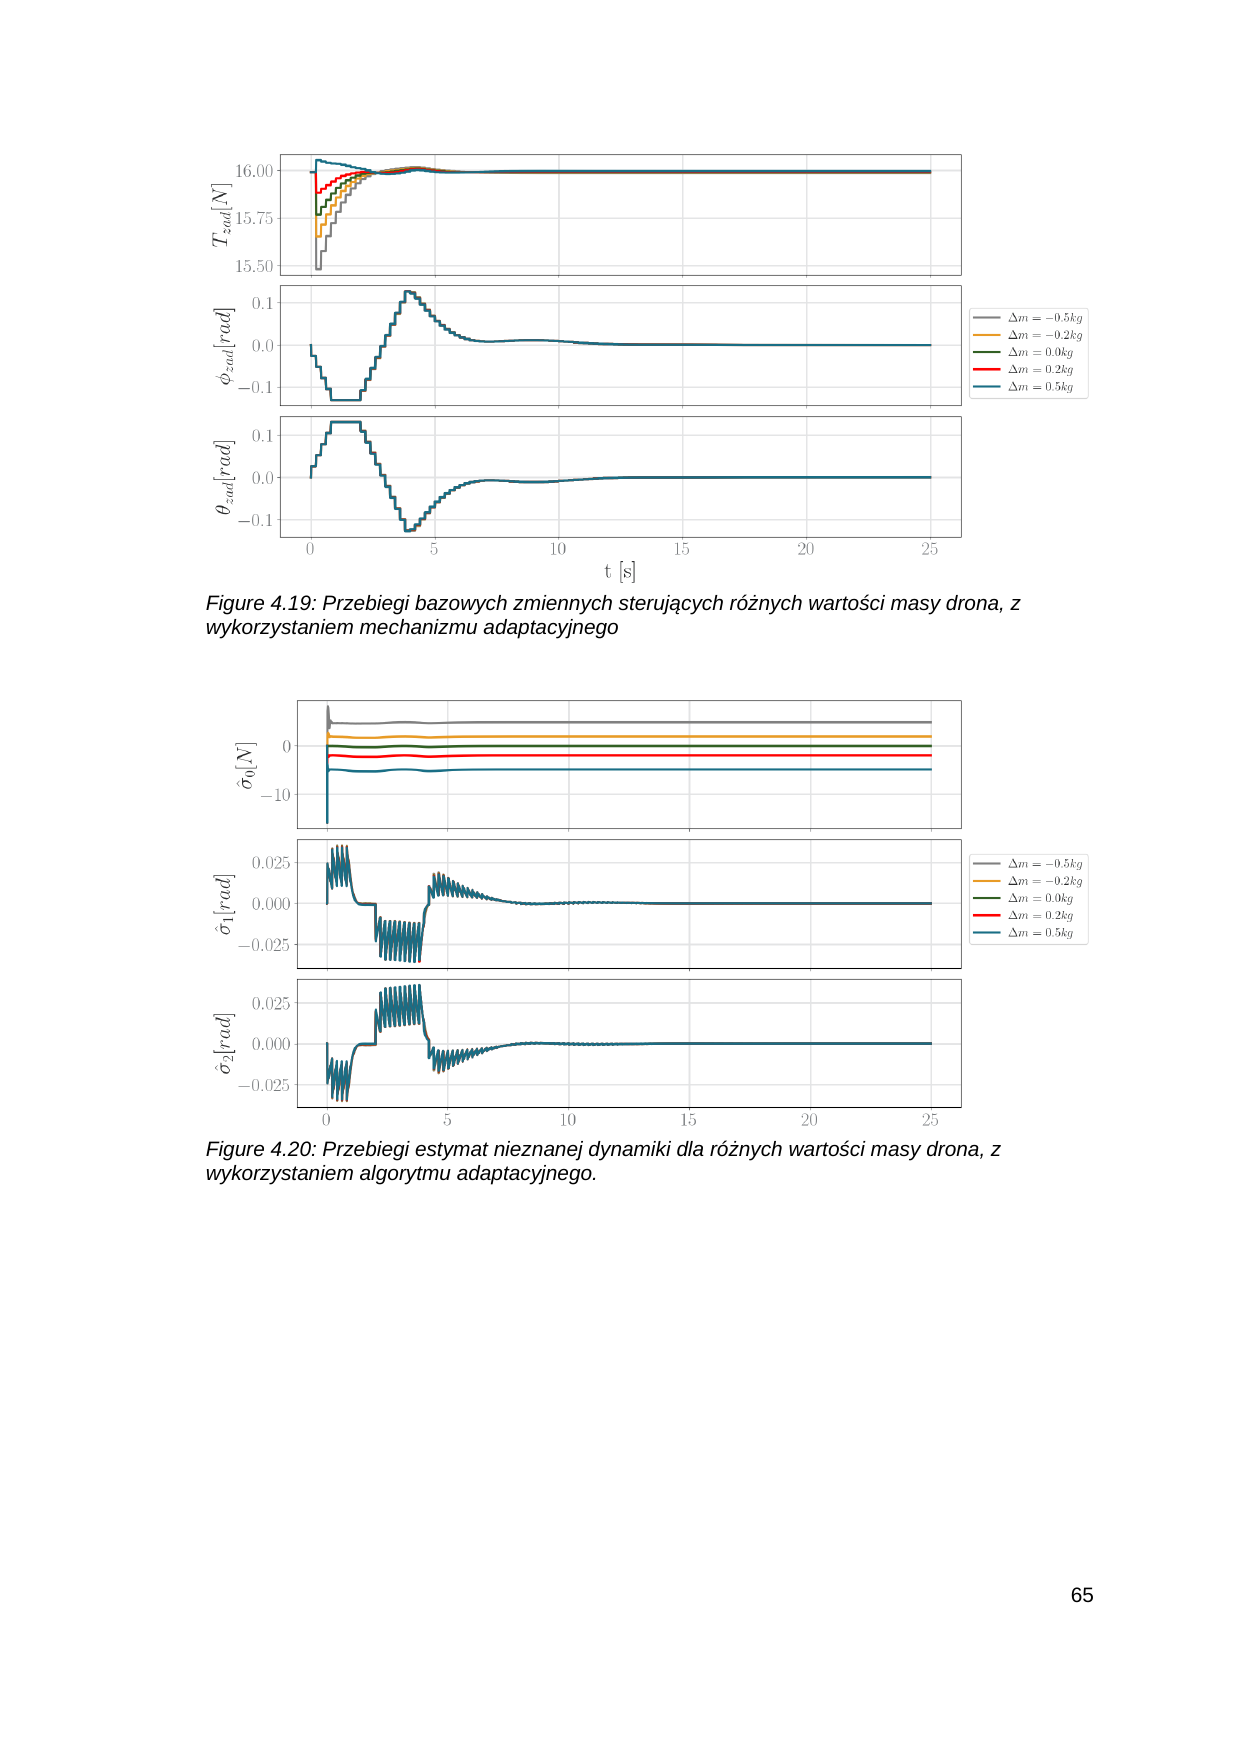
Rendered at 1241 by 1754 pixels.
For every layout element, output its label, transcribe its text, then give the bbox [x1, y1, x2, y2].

picture [205, 147, 1094, 591]
text Figure 4.19: Przebiegi bazowych zmiennych sterujących różnych wartości masy drona, z wykorzystaniem mechanizmu adaptacyjnego [206, 591, 1093, 639]
text Figure 4.20: Przebiegi estymat nieznanej dynamiki dla różnych wartości masy drona, z wykorzystaniem algorytmu adaptacyjnego. [206, 1137, 1093, 1184]
picture [205, 692, 1094, 1137]
